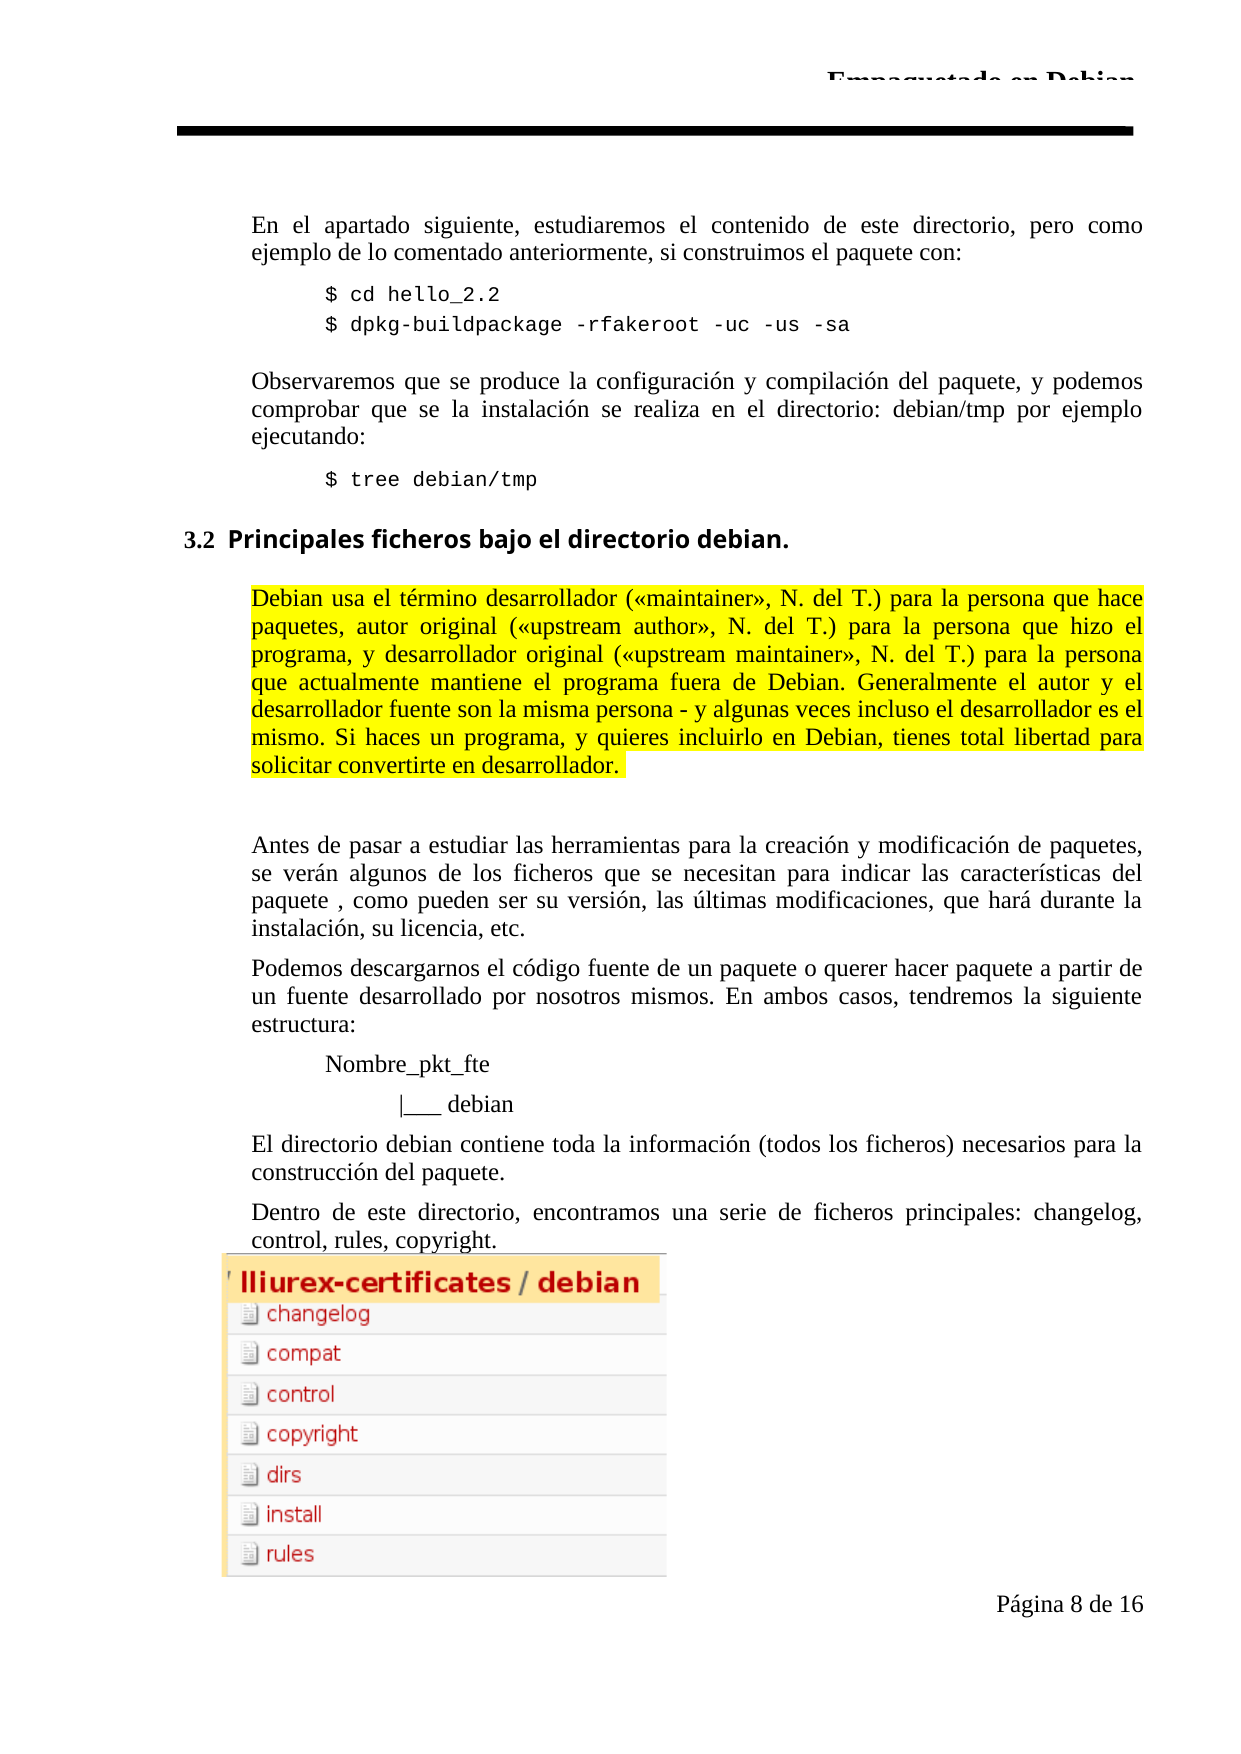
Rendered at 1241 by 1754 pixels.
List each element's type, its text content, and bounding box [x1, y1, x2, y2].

text $ cd hello_2.2 [251, 284, 1096, 308]
text Podemos descargarnos el código fuente de un paquete o querer hacer paquete a partir de un fuente desarrollado por nosotros mismos. En ambos casos, tendremos la siguiente estructura: [251, 954, 1144, 1038]
text Observaremos que se produce la configuración y compilación del paquete, y podemos comprobar que se la instalación se realiza en el directorio: debian/tmp por ejemplo ejecutando: [251, 367, 1144, 450]
text $ dpkg-buildpackage -rfakeroot -uc -us -sa [251, 314, 1096, 338]
text En el apartado siguiente, estudiaremos el contenido de este directorio, pero como ejemplo de lo comentado anteriormente, si construimos el paquete con: [251, 211, 1144, 266]
text Dentro de este directorio, encontramos una serie de ficheros principales: changelog, control, rules, copyright. [251, 1198, 1144, 1254]
picture [221, 1253, 667, 1577]
text Debian usa el término desarrollador («maintainer», N. del T.) para la persona que hace paquetes, autor original («upstream author», N. del T.) para la persona que hizo el programa, y desarrollador original («upstream maintainer», N. del T.) para la persona que actualmente mantiene el programa fuera de Debian. Generalmente el autor y el desarrollador fuente son la misma persona - y algunas veces incluso el desarrollador es el mismo. Si haces un programa, y quieres incluirlo en Debian, tienes total libertad para solicitar convertirte en desarrollador. [251, 584, 1144, 778]
text $ tree debian/tmp [251, 469, 1096, 492]
subtitle Principales ficheros bajo el directorio debian. [177, 521, 1144, 555]
text Nombre_pkt_fte [251, 1050, 1144, 1078]
text Antes de pasar a estudiar las herramientas para la creación y modificación de paquetes, se verán algunos de los ficheros que se necesitan para indicar las características del paquete , como pueden ser su versión, las últimas modificaciones, que hará durante la instalación, su licencia, etc. [251, 831, 1144, 942]
text El directorio debian contiene toda la información (todos los ficheros) necesarios para la construcción del paquete. [251, 1131, 1144, 1186]
text |___ debian [251, 1090, 1144, 1118]
